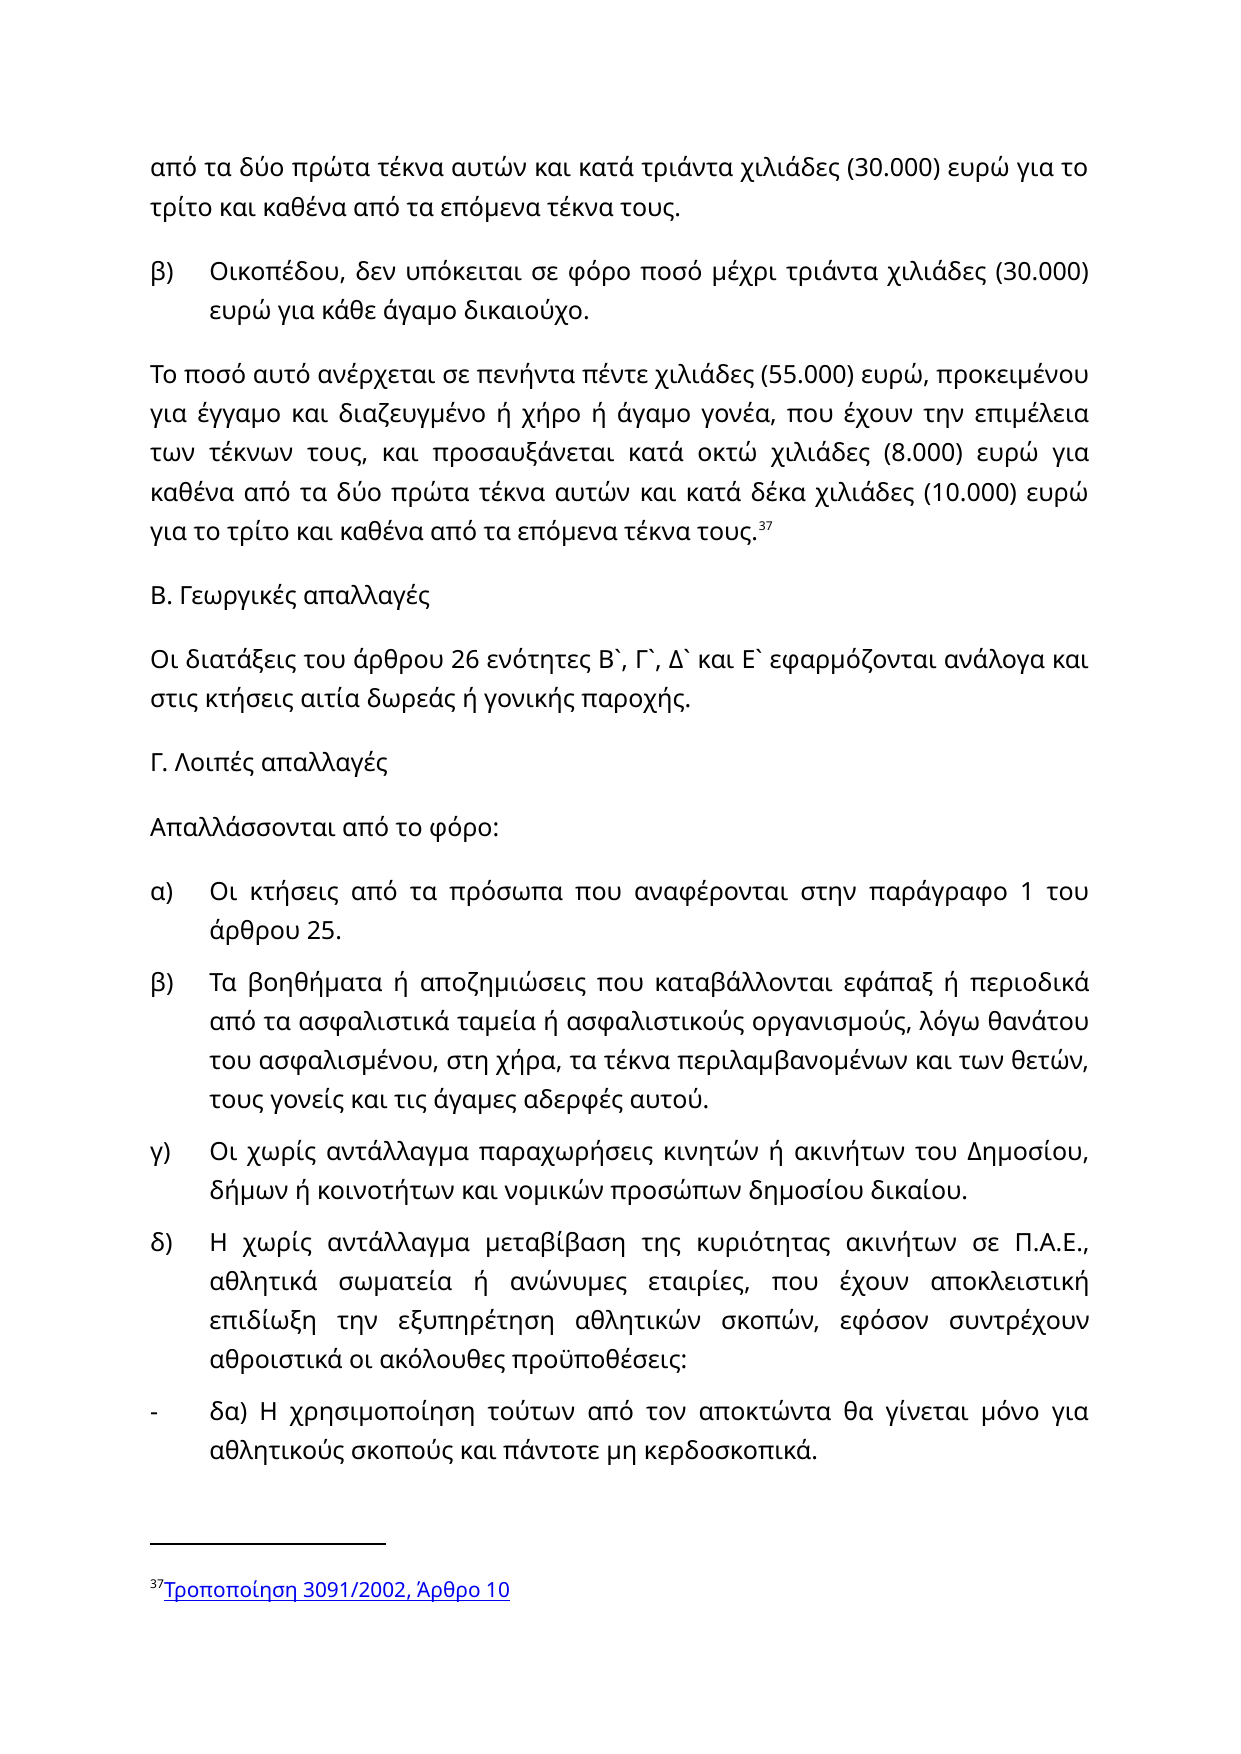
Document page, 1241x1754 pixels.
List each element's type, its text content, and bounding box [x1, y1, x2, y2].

text Απαλλάσσονται από το φόρο: [150, 809, 1090, 843]
text από τα δύο πρώτα τέκνα αυτών και κατά τριάντα χιλιάδες (30.000) ευρώ για το τρίτο και καθένα από τα επόμενα τέκνα τους. [150, 150, 1090, 223]
text Τροποποίηση 3091/2002, Άρθρο 10 [150, 1576, 1090, 1604]
text Το ποσό αυτό ανέρχεται σε πενήντα πέντε χιλιάδες (55.000) ευρώ, προκειμένου για έγγαμο και διαζευγμένο ή χήρο ή άγαμο γονέα, που έχουν την επιμέλεια των τέκνων τους, και προσαυξάνεται κατά οκτώ χιλιάδες (8.000) ευρώ για καθένα από τα δύο πρώτα τέκνα αυτών και κατά δέκα χιλιάδες (10.000) ευρώ για το τρίτο και καθένα από τα επόμενα τέκνα τους. [150, 357, 1090, 547]
list γ) Οι χωρίς αντάλλαγμα παραχωρήσεις κινητών ή ακινήτων του Δημοσίου, δήμων ή κοινοτήτων και νομικών προσώπων δημοσίου δικαίου. [150, 1133, 1090, 1207]
list β) Οικοπέδου, δεν υπόκειται σε φόρο ποσό μέχρι τριάντα χιλιάδες (30.000) ευρώ για κάθε άγαμο δικαιούχο. [150, 253, 1090, 327]
list δ) Η χωρίς αντάλλαγμα μεταβίβαση της κυριότητας ακινήτων σε Π.Α.Ε., αθλητικά σωματεία ή ανώνυμες εταιρίες, που έχουν αποκλειστική επιδίωξη την εξυπηρέτηση αθλητικών σκοπών, εφόσον συντρέχουν αθροιστικά οι ακόλουθες προϋποθέσεις: [150, 1224, 1090, 1376]
text Β. Γεωργικές απαλλαγές [150, 577, 1090, 612]
text Γ. Λοιπές απαλλαγές [150, 745, 1090, 779]
list α) Οι κτήσεις από τα πρόσωπα που αναφέρονται στην παράγραφο 1 του άρθρου 25. [150, 873, 1090, 947]
list β) Τα βοηθήματα ή αποζημιώσεις που καταβάλλονται εφάπαξ ή περιοδικά από τα ασφαλιστικά ταμεία ή ασφαλιστικούς οργανισμούς, λόγω θανάτου του ασφαλισμένου, στη χήρα, τα τέκνα περιλαμβανομένων και των θετών, τους γονείς και τις άγαμες αδερφές αυτού. [150, 964, 1090, 1116]
text Οι διατάξεις του άρθρου 26 ενότητες Β`, Γ`, Δ` και Ε` εφαρμόζονται ανάλογα και στις κτήσεις αιτία δωρεάς ή γονικής παροχής. [150, 642, 1090, 715]
list - δα) Η χρησιμοποίηση τούτων από τον αποκτώντα θα γίνεται μόνο για αθλητικούς σκοπούς και πάντοτε μη κερδοσκοπικά. [150, 1393, 1090, 1467]
